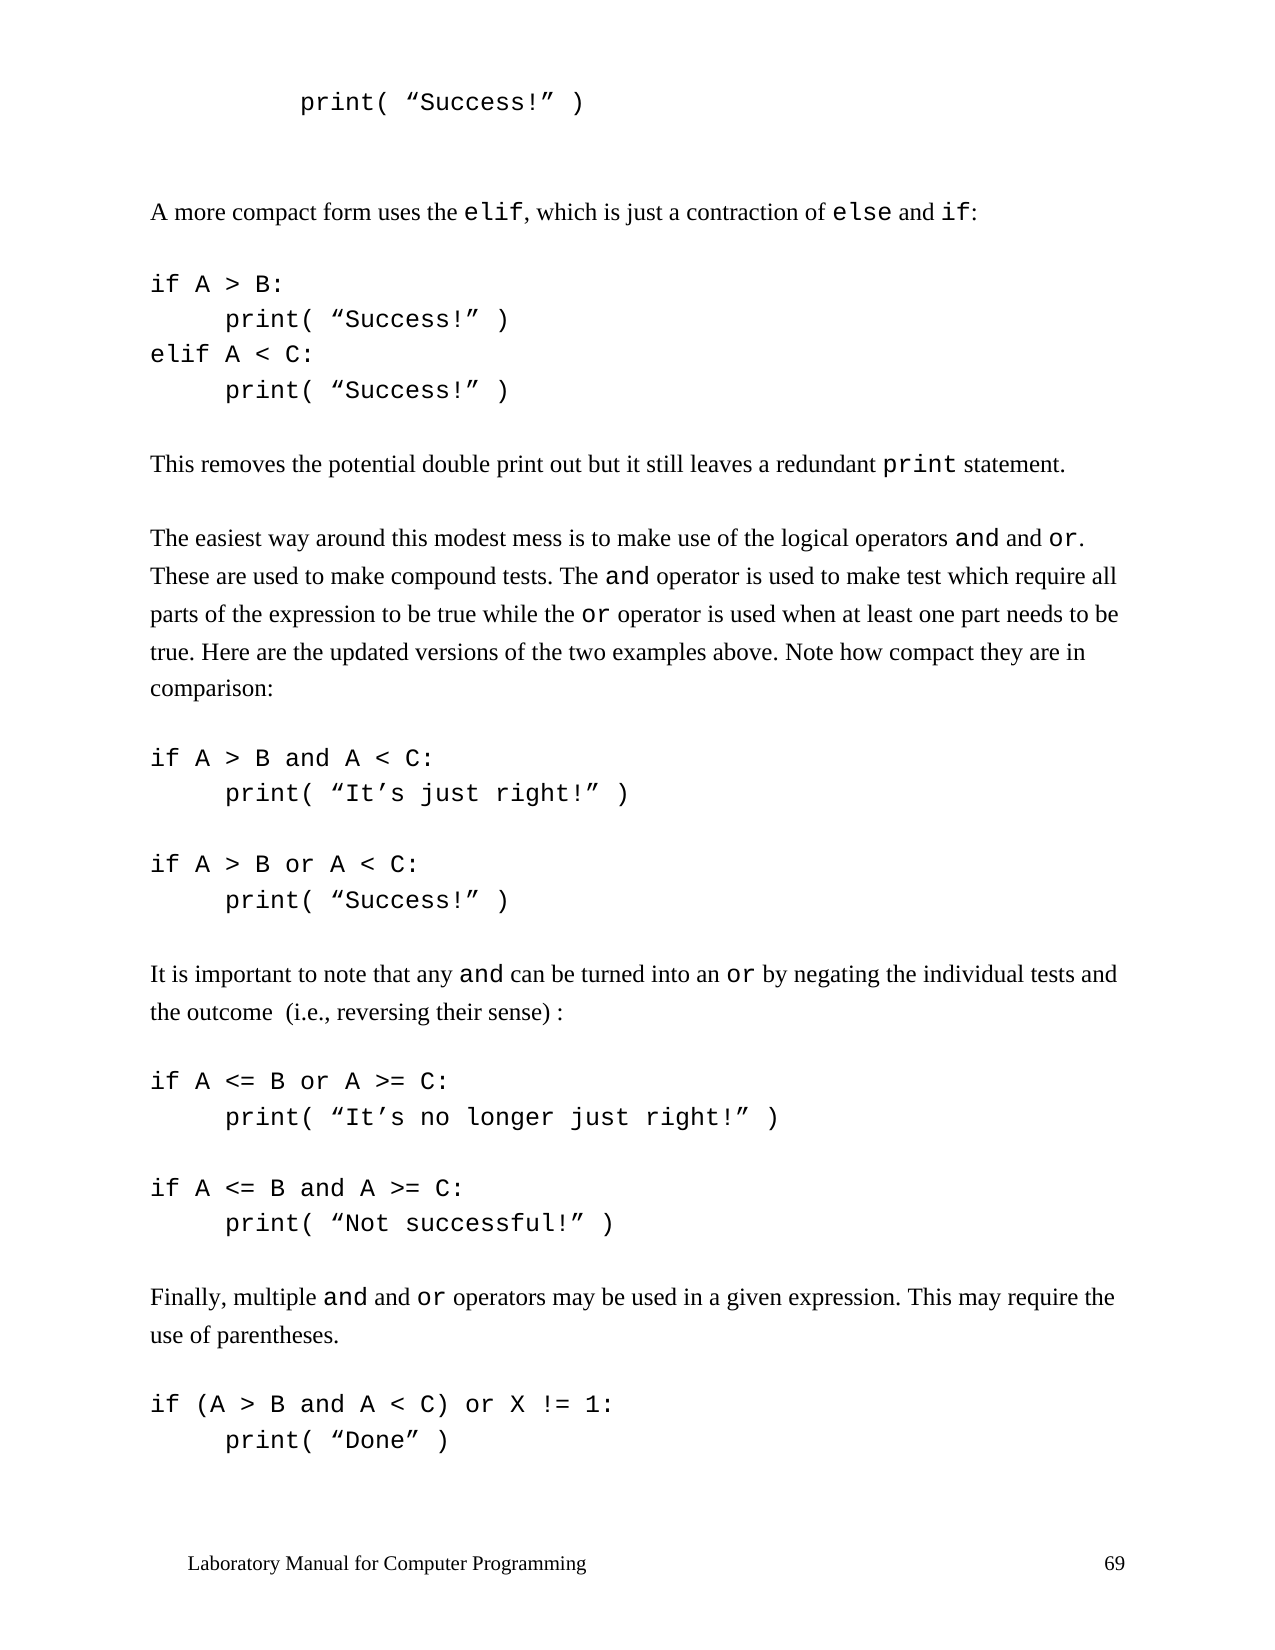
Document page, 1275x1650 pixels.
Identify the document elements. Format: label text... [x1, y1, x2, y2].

text Finally, multiple and and or operators may be used in a given expression. This may require the use of parentheses. [150, 1282, 1125, 1349]
text print( “Success!” ) [150, 887, 1125, 916]
text print( “Done” ) [150, 1427, 1125, 1456]
text if A <= B and A >= C: [150, 1175, 1125, 1204]
text print( “Not successful!” ) [150, 1211, 1125, 1239]
text if A > B: [150, 271, 1125, 299]
text if A > B or A < C: [150, 852, 1125, 880]
text The easiest way around this modest mess is to make use of the logical operators and and or. These are used to make compound tests. The and operator is used to make test which require all parts of the expression to be true while the or operator is used when at least one part needs to be true. Here are the updated versions of the two examples above. Note how compact they are in comparison: [150, 523, 1125, 702]
text print( “It’s just right!” ) [150, 781, 1125, 809]
text if A > B and A < C: [150, 745, 1125, 773]
text This removes the potential double print out but it still leaves a redundant print statement. [150, 449, 1125, 480]
text A more compact form uses the elif, which is just a contraction of else and if: [150, 197, 1125, 228]
text if A <= B or A >= C: [150, 1069, 1125, 1097]
text It is important to note that any and can be turned into an or by negating the individual tests and the outcome (i.e., reversing their sense) : [150, 959, 1125, 1026]
text if (A > B and A < C) or X != 1: [150, 1392, 1125, 1420]
text print( “It’s no longer just right!” ) [150, 1104, 1125, 1132]
text elif A < C: [150, 342, 1125, 370]
text print( “Success!” ) [150, 307, 1125, 335]
text print( “Success!” ) [150, 90, 1125, 118]
text print( “Success!” ) [150, 377, 1125, 406]
